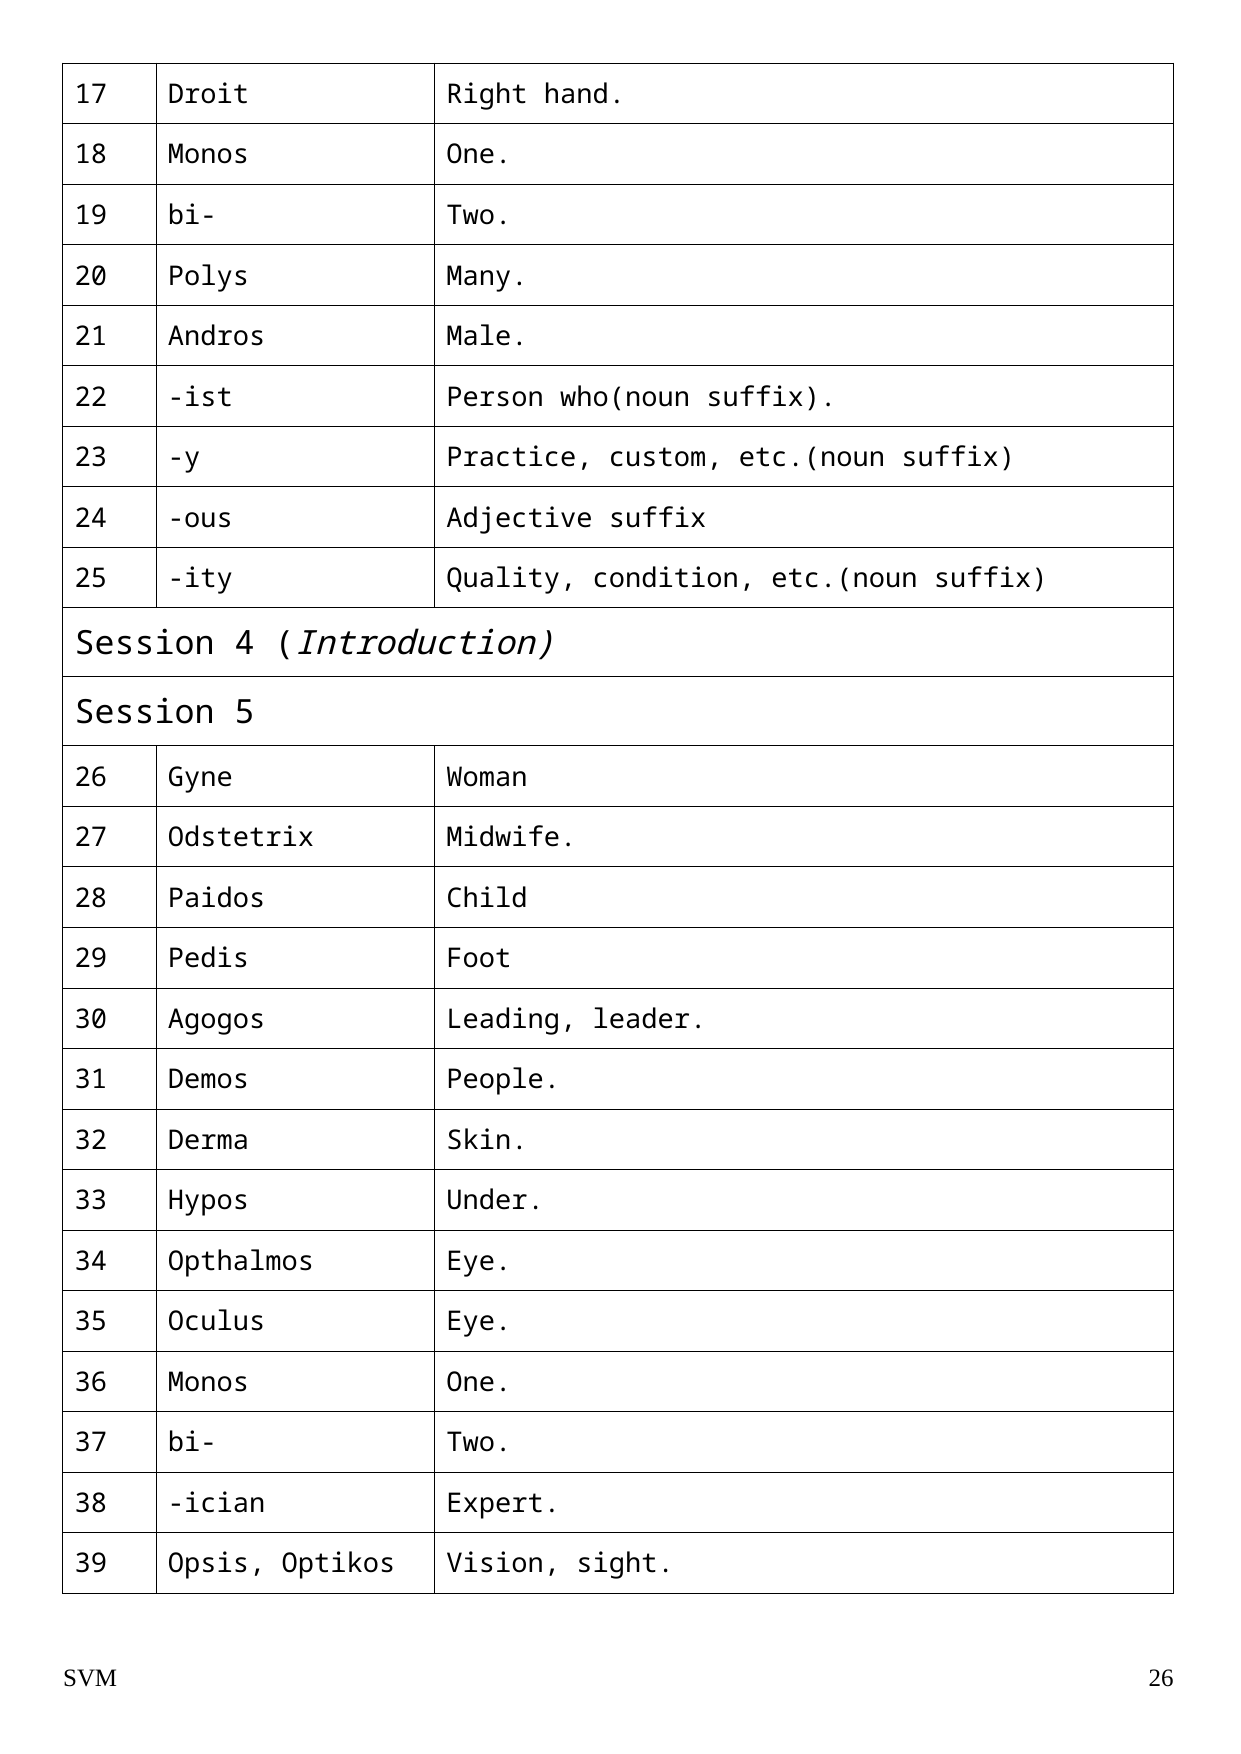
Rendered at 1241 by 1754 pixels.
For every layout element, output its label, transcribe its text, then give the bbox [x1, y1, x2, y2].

table_cell Gyne [157, 746, 434, 806]
table_cell 18 [63, 124, 156, 183]
table_cell 39 [63, 1533, 156, 1593]
table_cell Leading, leader. [435, 989, 1173, 1048]
table_cell Midwife. [435, 807, 1173, 866]
table_cell Opthalmos [157, 1231, 434, 1290]
table_cell One. [435, 124, 1173, 183]
table_cell 37 [63, 1412, 156, 1472]
table_cell 38 [63, 1473, 156, 1532]
table_cell 24 [63, 487, 156, 547]
table_cell Paidos [157, 867, 434, 927]
table_cell Quality, condition, etc.(noun suffix) [435, 548, 1173, 607]
table_cell 33 [63, 1170, 156, 1229]
table_cell 32 [63, 1110, 156, 1169]
table_cell Opsis, Optikos [157, 1533, 434, 1593]
table_cell 17 [63, 64, 156, 123]
table_cell 20 [63, 245, 156, 304]
table_cell -ity [157, 548, 434, 607]
table_cell 21 [63, 306, 156, 365]
table_cell Eye. [435, 1291, 1173, 1351]
table_cell Expert. [435, 1473, 1173, 1532]
table_cell -ist [157, 366, 434, 426]
table_cell Foot [435, 928, 1173, 987]
table_cell Practice, custom, etc.(noun suffix) [435, 427, 1173, 486]
table_cell -ician [157, 1473, 434, 1532]
table_cell One. [435, 1352, 1173, 1411]
table_cell Oculus [157, 1291, 434, 1351]
table_cell Agogos [157, 989, 434, 1048]
table_cell Right hand. [435, 64, 1173, 123]
table_cell 29 [63, 928, 156, 987]
table_cell Hypos [157, 1170, 434, 1229]
table_cell Adjective suffix [435, 487, 1173, 547]
table_cell Odstetrix [157, 807, 434, 866]
table_cell Session 4 (Introduction) [63, 608, 1173, 676]
table_cell Andros [157, 306, 434, 365]
table_cell bi- [157, 185, 434, 244]
table_cell Polys [157, 245, 434, 304]
table_cell Droit [157, 64, 434, 123]
table_cell 34 [63, 1231, 156, 1290]
table_cell bi- [157, 1412, 434, 1472]
table_cell 19 [63, 185, 156, 244]
table_cell 22 [63, 366, 156, 426]
table_cell Two. [435, 1412, 1173, 1472]
table_cell 28 [63, 867, 156, 927]
table_cell Eye. [435, 1231, 1173, 1290]
table_cell People. [435, 1049, 1173, 1108]
table_cell Skin. [435, 1110, 1173, 1169]
table_cell 23 [63, 427, 156, 486]
table_cell -y [157, 427, 434, 486]
table_cell Derma [157, 1110, 434, 1169]
table_cell Pedis [157, 928, 434, 987]
table_cell Session 5 [63, 677, 1173, 745]
table_cell 26 [63, 746, 156, 806]
table_cell Person who(noun suffix). [435, 366, 1173, 426]
table_cell Many. [435, 245, 1173, 304]
table_cell 35 [63, 1291, 156, 1351]
table_cell 31 [63, 1049, 156, 1108]
table_cell Male. [435, 306, 1173, 365]
table_cell 36 [63, 1352, 156, 1411]
table_cell -ous [157, 487, 434, 547]
table_cell Vision, sight. [435, 1533, 1173, 1593]
table_cell Woman [435, 746, 1173, 806]
table_cell Demos [157, 1049, 434, 1108]
table_cell 27 [63, 807, 156, 866]
table_cell Two. [435, 185, 1173, 244]
table_cell Child [435, 867, 1173, 927]
table_cell Monos [157, 1352, 434, 1411]
table_cell Monos [157, 124, 434, 183]
table_cell 30 [63, 989, 156, 1048]
table_cell 25 [63, 548, 156, 607]
table_cell Under. [435, 1170, 1173, 1229]
